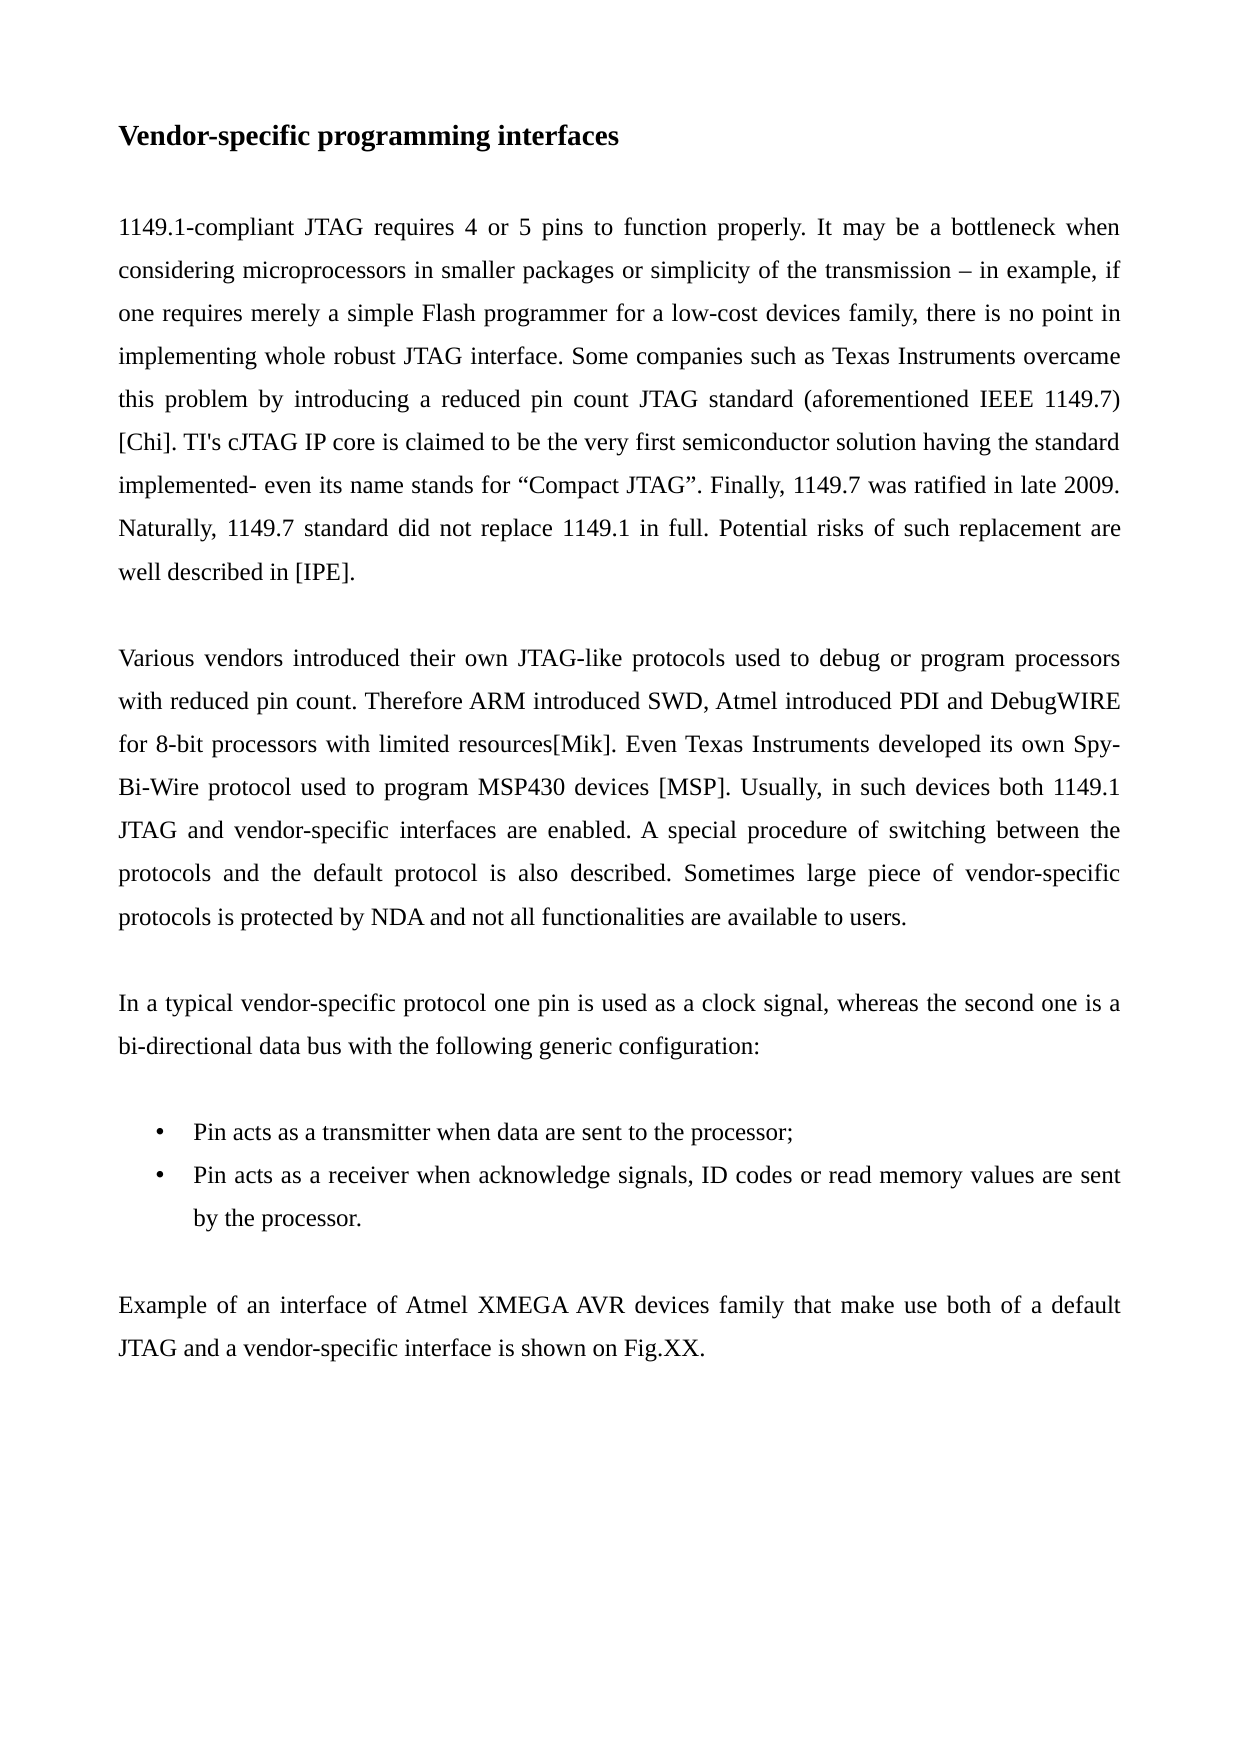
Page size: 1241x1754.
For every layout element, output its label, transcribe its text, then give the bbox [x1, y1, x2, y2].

text Various vendors introduced their own JTAG-like protocols used to debug or program processors with reduced pin count. Therefore ARM introduced SWD, Atmel introduced PDI and DebugWIRE for 8-bit processors with limited resources[Mik]. Even Texas Instruments developed its own Spy-Bi-Wire protocol used to program MSP430 devices [MSP]. Usually, in such devices both 1149.1 JTAG and vendor-specific interfaces are enabled. A special procedure of switching between the protocols and the default protocol is also described. Sometimes large piece of vendor-specific protocols is protected by NDA and not all functionalities are available to users. [118, 643, 1122, 930]
text Example of an interface of Atmel XMEGA AVR devices family that make use both of a default JTAG and a vendor-specific interface is shown on Fig.XX. [118, 1290, 1122, 1362]
text 1149.1-compliant JTAG requires 4 or 5 pins to function properly. It may be a bottleneck when considering microprocessors in smaller packages or simplicity of the transmission – in example, if one requires merely a simple Flash programmer for a low-cost devices family, there is no point in implementing whole robust JTAG interface. Some companies such as Texas Instruments overcame this problem by introducing a reduced pin count JTAG standard (aforementioned IEEE 1149.7) [Chi]. TI's cJTAG IP core is claimed to be the very first semiconductor solution having the standard implemented- even its name stands for “Compact JTAG”. Finally, 1149.7 was ratified in late 2009. Naturally, 1149.7 standard did not replace 1149.1 in full. Potential risks of such replacement are well described in [IPE]. [118, 212, 1122, 585]
list Pin acts as a receiver when acknowledge signals, ID codes or read memory values are sent by the processor. [156, 1160, 1122, 1232]
text In a typical vendor-specific protocol one pin is used as a clock signal, whereas the second one is a bi-directional data bus with the following generic configuration: [118, 988, 1122, 1060]
text Vendor-specific programming interfaces [118, 118, 1122, 152]
list Pin acts as a transmitter when data are sent to the processor; [156, 1117, 1122, 1146]
